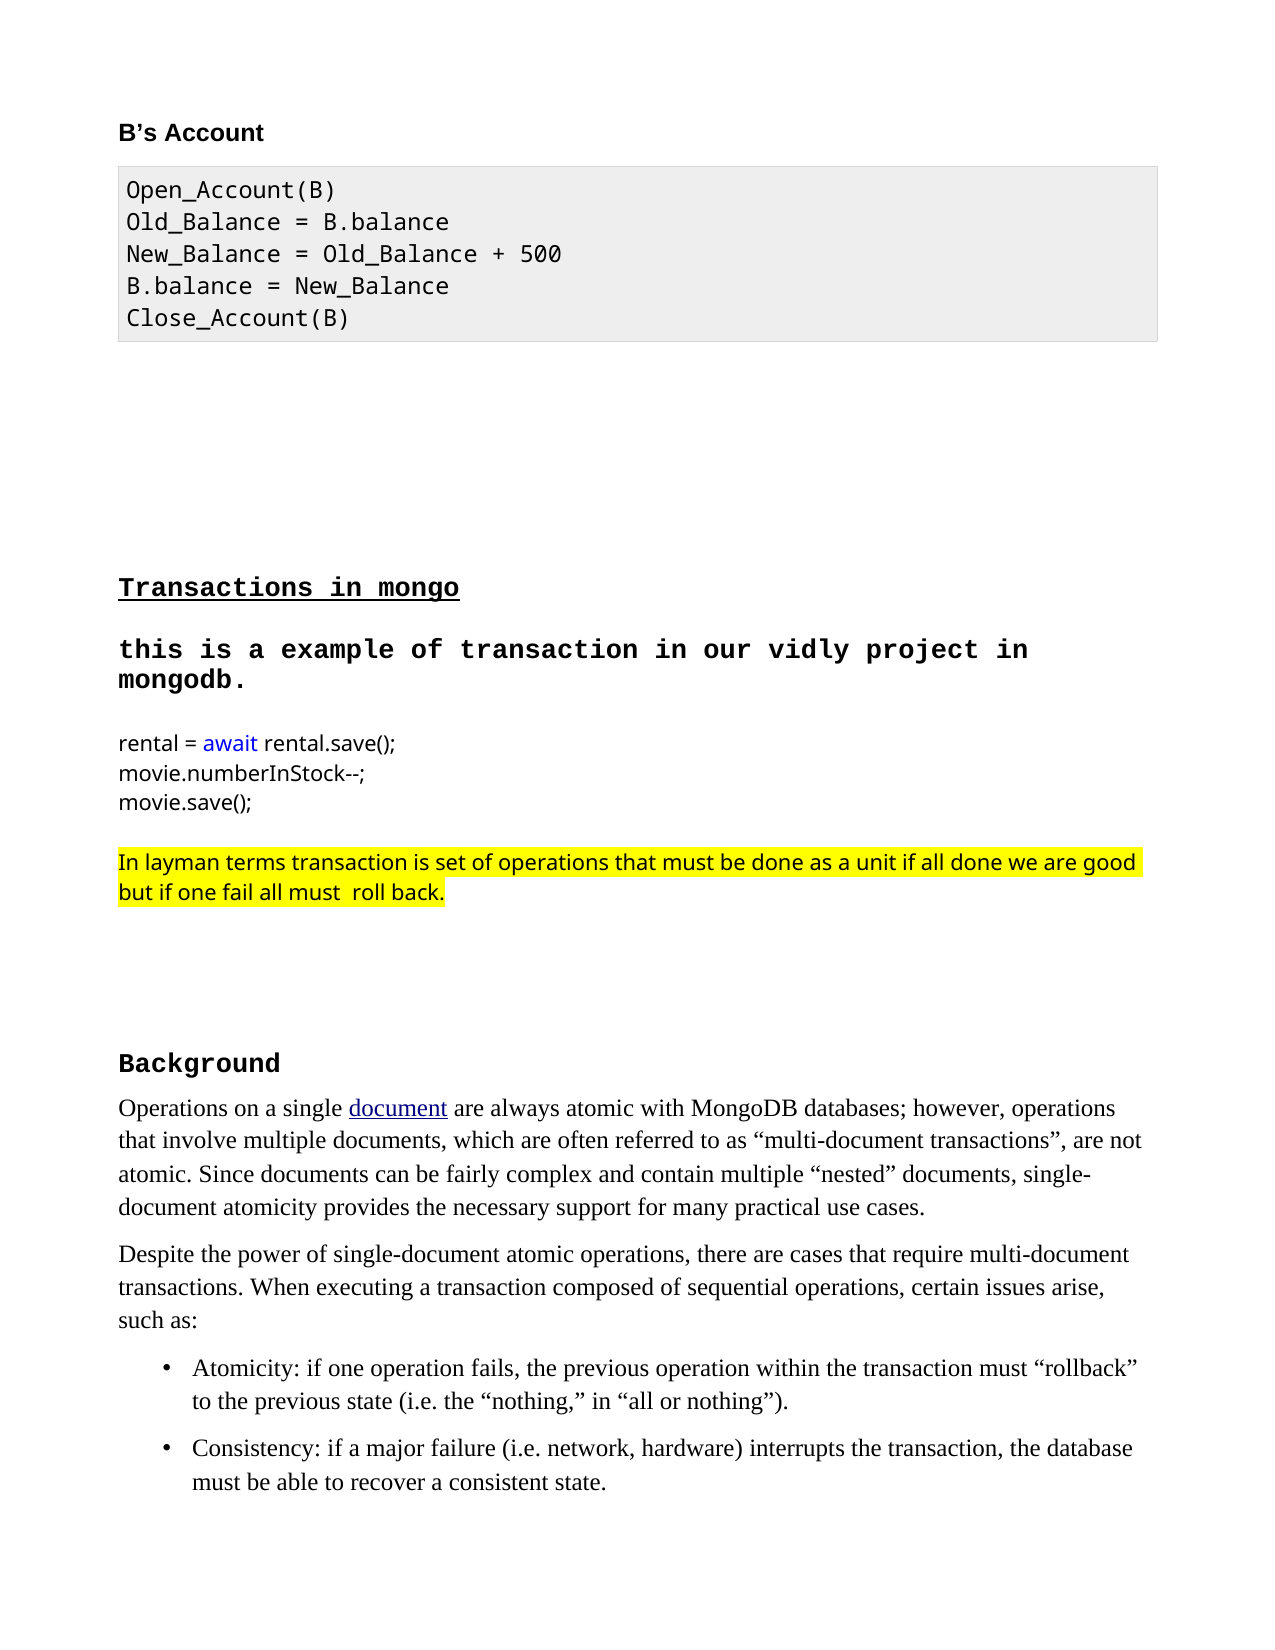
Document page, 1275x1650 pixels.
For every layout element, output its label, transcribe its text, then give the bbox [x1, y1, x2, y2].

text B’s Account [118, 118, 1157, 147]
text Despite the power of single-document atomic operations, there are cases that require multi-document transactions. When executing a transaction composed of sequential operations, certain issues arise, such as: [118, 1239, 1157, 1334]
text In layman terms transaction is set of operations that must be done as a unit if all done we are good but if one fail all must roll back. [118, 847, 1157, 907]
text Operations on a single document are always atomic with MongoDB databases; however, operations that involve multiple documents, which are often referred to as “multi-document transactions”, are not atomic. Since documents can be fairly complex and contain multiple “nested” documents, single-document atomicity provides the necessary support for many practical use cases. [118, 1093, 1157, 1220]
text movie.save(); [118, 787, 1157, 817]
list Atomicity: if one operation fails, the previous operation within the transaction must “rollback” to the previous state (i.e. the “nothing,” in “all or nothing”). [162, 1353, 1157, 1415]
text New_Balance = Old_Balance + 500 [119, 230, 1157, 262]
text B.balance = New_Balance [119, 262, 1157, 294]
text Old_Balance = B.balance [119, 198, 1157, 230]
text this is a example of transaction in our vidly project in mongodb. [118, 636, 1157, 697]
text movie.numberInStock--; [118, 758, 1157, 787]
text Open_Account(B) [119, 167, 1157, 198]
subtitle Background [118, 1049, 1157, 1080]
text Close_Account(B) [119, 294, 1157, 341]
text Transactions in mongo [118, 574, 1157, 605]
list Consistency: if a major failure (i.e. network, hardware) interrupts the transaction, the database must be able to recover a consistent state. [162, 1433, 1157, 1495]
text rental = await rental.save(); [118, 728, 1157, 758]
